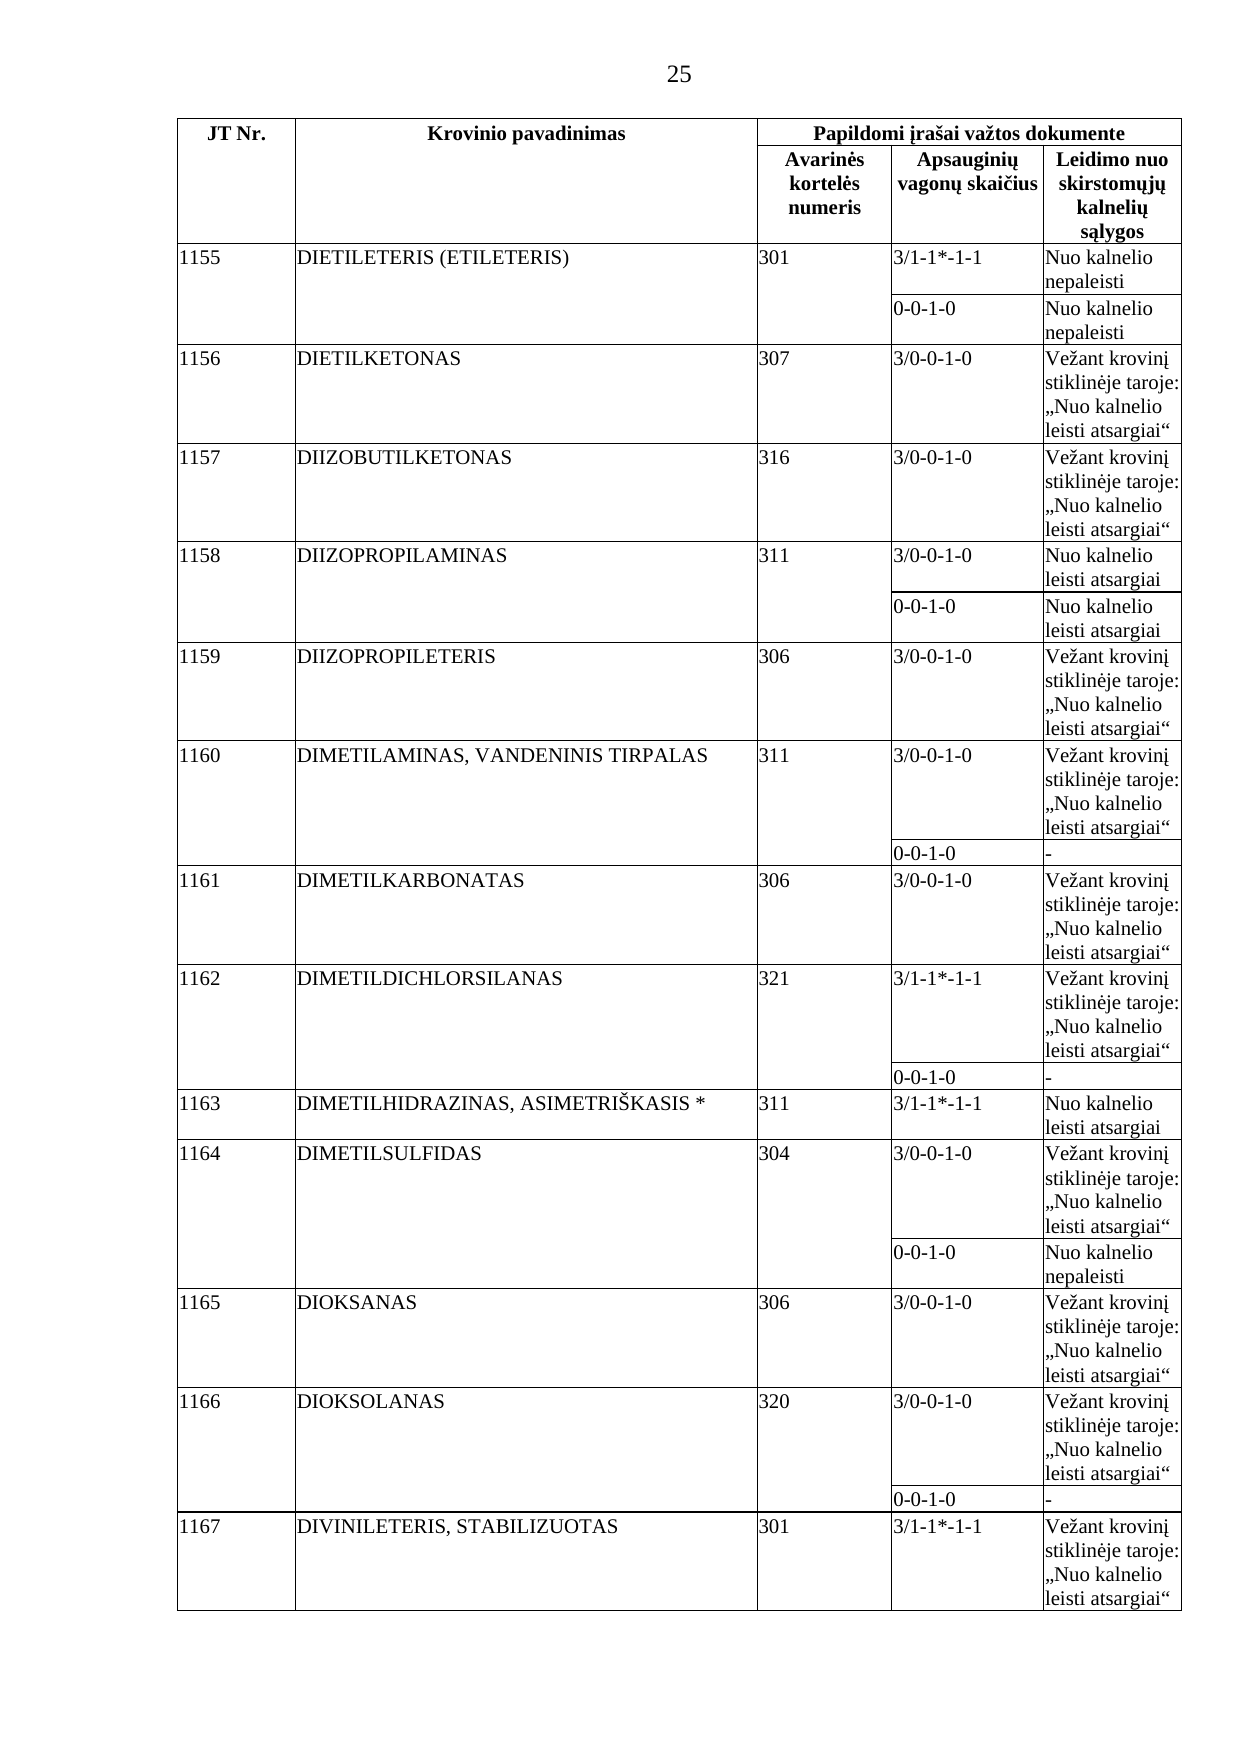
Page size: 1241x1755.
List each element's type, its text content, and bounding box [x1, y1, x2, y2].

table_cell 1161 [178, 866, 295, 964]
table_cell 306 [758, 866, 891, 964]
table_cell 3/0-0-1-0 [892, 1388, 1043, 1485]
table_cell 1167 [178, 1513, 295, 1610]
table_cell 0-0-1-0 [892, 593, 1043, 642]
table_cell 1166 [178, 1388, 295, 1511]
table_cell Vežant krovinį stiklinėje taroje: „Nuo kalnelio leisti atsargiai“ [1044, 643, 1181, 740]
table_cell 306 [758, 1289, 891, 1387]
table_cell Vežant krovinį stiklinėje taroje: „Nuo kalnelio leisti atsargiai“ [1044, 1289, 1181, 1387]
table_cell 0-0-1-0 [892, 1239, 1043, 1288]
table_cell 3/1-1*-1-1 [892, 1090, 1043, 1139]
table_cell 3/0-0-1-0 [892, 1289, 1043, 1387]
table_cell 307 [758, 345, 891, 442]
table_cell 1165 [178, 1289, 295, 1387]
table_cell 316 [758, 444, 891, 541]
table_cell Nuo kalnelio leisti atsargiai [1044, 1090, 1181, 1139]
table_cell 3/1-1*-1-1 [892, 965, 1043, 1062]
table_cell 1155 [178, 244, 295, 344]
table_cell DIOKSOLANAS [296, 1388, 757, 1511]
table_cell 3/0-0-1-0 [892, 444, 1043, 541]
table_cell 1163 [178, 1090, 295, 1139]
table_cell 306 [758, 643, 891, 740]
table_cell Nuo kalnelio nepaleisti [1044, 1239, 1181, 1288]
table_cell 3/1-1*-1-1 [892, 1513, 1043, 1610]
table_cell 304 [758, 1140, 891, 1288]
table_cell 0-0-1-0 [892, 840, 1043, 865]
table_cell DIMETILHIDRAZINAS, ASIMETRIŠKASIS * [296, 1090, 757, 1139]
table_cell Vežant krovinį stiklinėje taroje: „Nuo kalnelio leisti atsargiai“ [1044, 1513, 1181, 1610]
table_cell 0-0-1-0 [892, 1063, 1043, 1089]
table_header Papildomi įrašai važtos dokumente [758, 119, 1181, 144]
table_cell DIIZOPROPILAMINAS [296, 542, 757, 642]
table_cell 1159 [178, 643, 295, 740]
table_cell Nuo kalnelio leisti atsargiai [1044, 593, 1181, 642]
table_cell - [1044, 1486, 1181, 1511]
table_cell - [1044, 1063, 1181, 1089]
table_cell Vežant krovinį stiklinėje taroje: „Nuo kalnelio leisti atsargiai“ [1044, 1388, 1181, 1485]
table_cell Avarinės kortelės numeris [758, 146, 891, 243]
table_cell DIOKSANAS [296, 1289, 757, 1387]
table_cell 3/0-0-1-0 [892, 1140, 1043, 1238]
table_cell DIMETILDICHLORSILANAS [296, 965, 757, 1089]
table_cell 311 [758, 741, 891, 865]
table_cell 0-0-1-0 [892, 295, 1043, 344]
table_cell Vežant krovinį stiklinėje taroje: „Nuo kalnelio leisti atsargiai“ [1044, 1140, 1181, 1238]
table_cell Vežant krovinį stiklinėje taroje: „Nuo kalnelio leisti atsargiai“ [1044, 345, 1181, 442]
table_cell DIETILKETONAS [296, 345, 757, 442]
table_cell 321 [758, 965, 891, 1089]
table_cell 3/0-0-1-0 [892, 345, 1043, 442]
table_cell Leidimo nuo skirstomųjų kalnelių sąlygos [1044, 146, 1181, 243]
table_cell 1164 [178, 1140, 295, 1288]
table_cell DIIZOPROPILETERIS [296, 643, 757, 740]
table_cell DIVINILETERIS, STABILIZUOTAS [296, 1513, 757, 1610]
table_cell 320 [758, 1388, 891, 1511]
table_cell 3/0-0-1-0 [892, 643, 1043, 740]
table_cell 3/0-0-1-0 [892, 542, 1043, 591]
table_cell Nuo kalnelio nepaleisti [1044, 295, 1181, 344]
table_cell DIMETILSULFIDAS [296, 1140, 757, 1288]
table_cell Vežant krovinį stiklinėje taroje: „Nuo kalnelio leisti atsargiai“ [1044, 741, 1181, 839]
table_cell DIMETILAMINAS, VANDENINIS TIRPALAS [296, 741, 757, 865]
table_cell DIETILETERIS (ETILETERIS) [296, 244, 757, 344]
table_cell Vežant krovinį stiklinėje taroje: „Nuo kalnelio leisti atsargiai“ [1044, 965, 1181, 1062]
table_cell - [1044, 840, 1181, 865]
table_cell 311 [758, 542, 891, 642]
table_cell Nuo kalnelio leisti atsargiai [1044, 542, 1181, 591]
table_cell 1158 [178, 542, 295, 642]
table_cell 301 [758, 244, 891, 344]
table_cell 311 [758, 1090, 891, 1139]
table_header Krovinio pavadinimas [296, 119, 757, 243]
table_cell Apsauginių vagonų skaičius [892, 146, 1043, 243]
table_cell 1160 [178, 741, 295, 865]
table_cell 0-0-1-0 [892, 1486, 1043, 1511]
table_cell Vežant krovinį stiklinėje taroje: „Nuo kalnelio leisti atsargiai“ [1044, 866, 1181, 964]
table_cell 1156 [178, 345, 295, 442]
table_cell DIIZOBUTILKETONAS [296, 444, 757, 541]
table_cell 3/0-0-1-0 [892, 866, 1043, 964]
table_cell 301 [758, 1513, 891, 1610]
table_cell 1157 [178, 444, 295, 541]
table_cell Nuo kalnelio nepaleisti [1044, 244, 1181, 293]
table_cell DIMETILKARBONATAS [296, 866, 757, 964]
table_cell 3/0-0-1-0 [892, 741, 1043, 839]
table_cell 1162 [178, 965, 295, 1089]
table_header JT Nr. [178, 119, 295, 243]
table_cell 3/1-1*-1-1 [892, 244, 1043, 293]
table_cell Vežant krovinį stiklinėje taroje: „Nuo kalnelio leisti atsargiai“ [1044, 444, 1181, 541]
